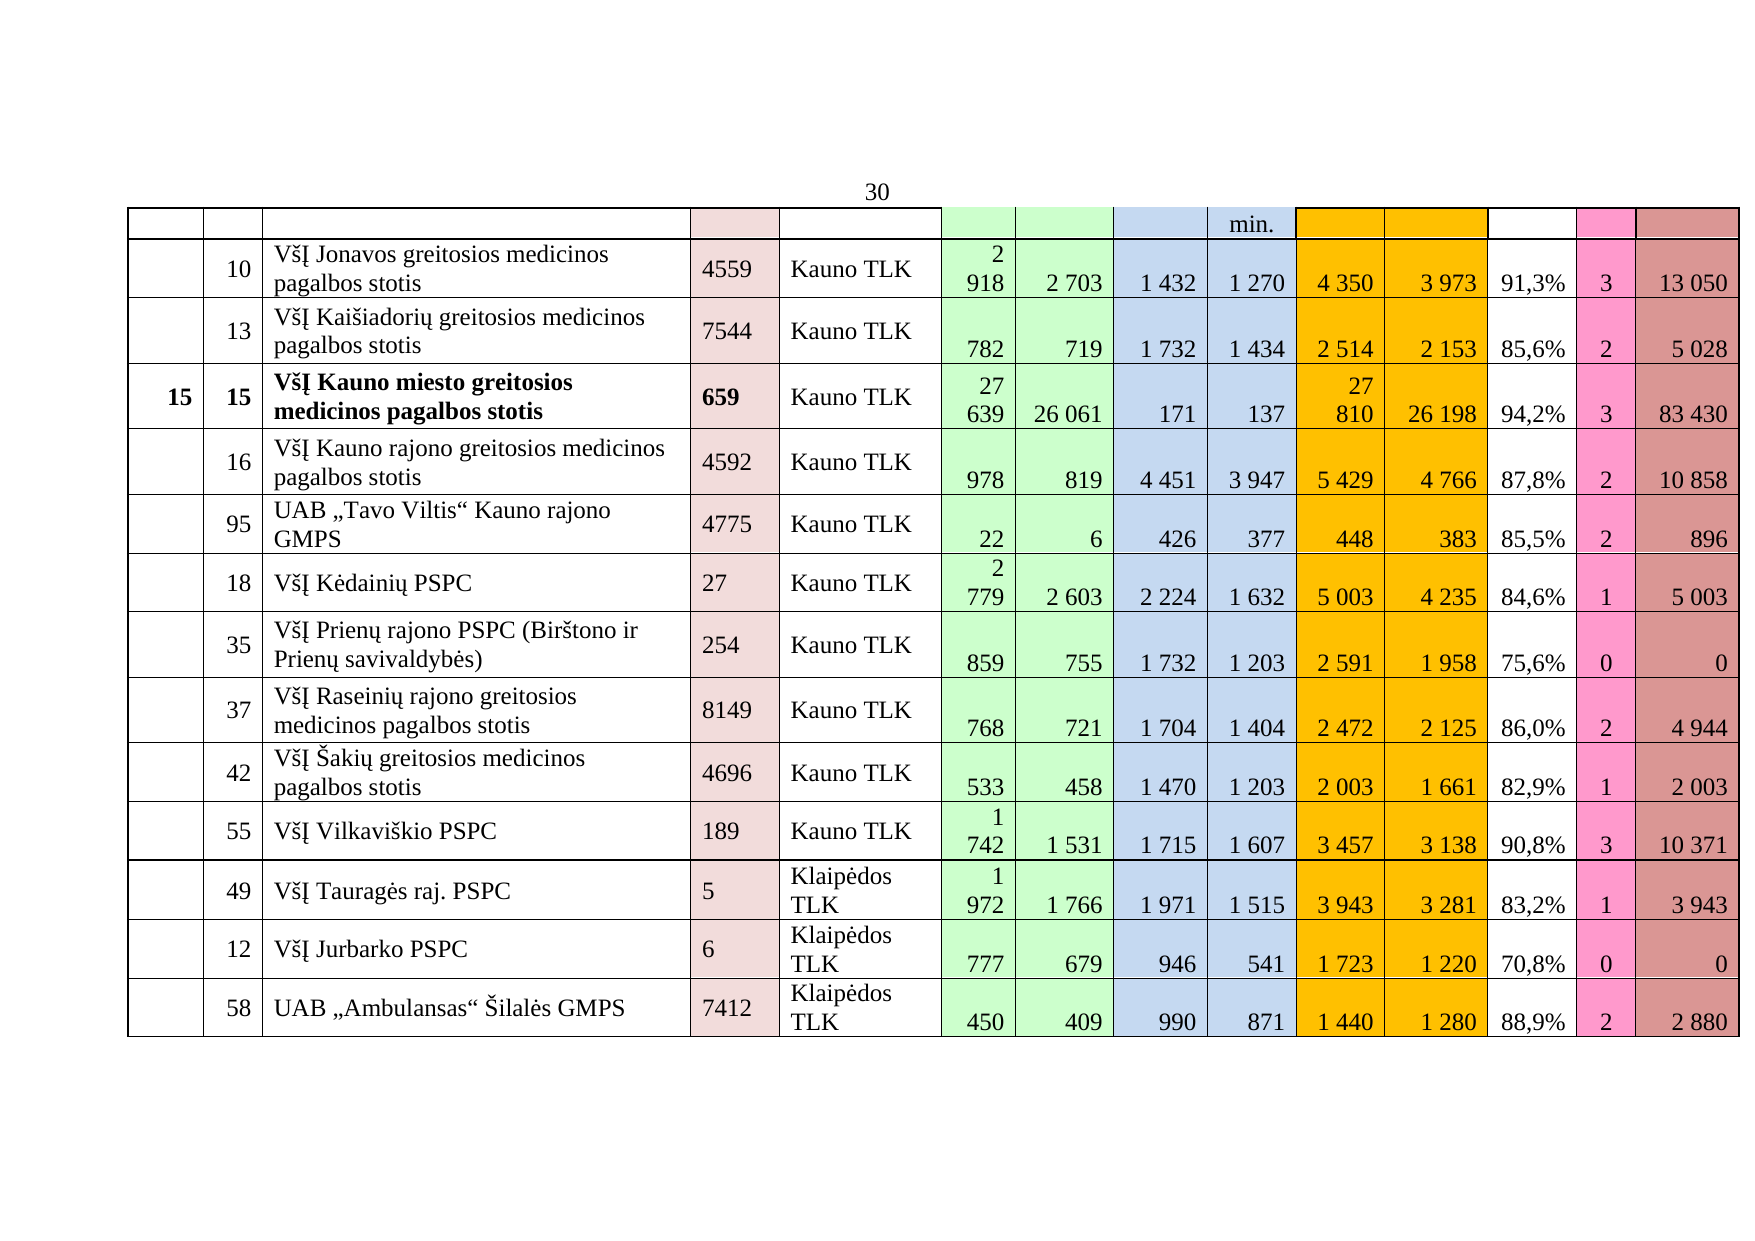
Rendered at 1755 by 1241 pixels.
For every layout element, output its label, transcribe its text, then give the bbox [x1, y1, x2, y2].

table_cell 7412 [691, 979, 779, 1036]
table_cell Klaipėdos TLK [780, 979, 941, 1036]
table_cell 1 632 [1208, 554, 1296, 611]
table_cell 2 918 [942, 240, 1015, 297]
table_cell 0 [1636, 612, 1738, 677]
table_cell [1016, 207, 1113, 237]
table_cell Kauno TLK [780, 240, 941, 297]
table_cell Kauno TLK [780, 678, 941, 742]
table_cell 659 [691, 364, 779, 428]
table_cell 94,2% [1488, 364, 1576, 428]
table_cell 1 723 [1297, 920, 1384, 977]
table_cell 1 972 [942, 861, 1015, 919]
table_cell 10 858 [1636, 429, 1738, 494]
table_cell 1 280 [1385, 979, 1487, 1036]
table_cell 86,0% [1488, 678, 1576, 742]
table_cell 2 153 [1385, 298, 1487, 363]
table_cell 3 943 [1636, 861, 1738, 919]
table_cell VšĮ Kauno rajono greitosios medicinos pagalbos stotis [263, 429, 690, 494]
table_cell Kauno TLK [780, 554, 941, 611]
table_cell Kauno TLK [780, 495, 941, 552]
table_cell 1 732 [1114, 298, 1207, 363]
table_cell 4696 [691, 743, 779, 801]
table_cell Kauno TLK [780, 612, 941, 677]
table_cell 679 [1016, 920, 1113, 977]
table_cell 2 [1577, 979, 1635, 1036]
table_cell 1 270 [1208, 240, 1296, 297]
table_cell 4 451 [1114, 429, 1207, 494]
table_cell [1577, 209, 1635, 237]
table_cell 1 470 [1114, 743, 1207, 801]
table_cell 91,3% [1488, 240, 1576, 297]
table_cell 90,8% [1488, 802, 1576, 859]
table_cell 16 [204, 429, 262, 494]
table_cell UAB „Tavo Viltis“ Kauno rajono GMPS [263, 495, 690, 552]
table_cell 1 971 [1114, 861, 1207, 919]
table_cell 2 472 [1297, 678, 1384, 742]
table_cell 26 198 [1385, 364, 1487, 428]
table_cell 2 [1577, 429, 1635, 494]
table_cell 2 603 [1016, 554, 1113, 611]
table_cell 3 973 [1385, 240, 1487, 297]
table_cell Kauno TLK [780, 802, 941, 859]
table_cell 2 703 [1016, 240, 1113, 297]
table_cell 2 003 [1636, 743, 1738, 801]
table_cell 1 220 [1385, 920, 1487, 977]
table_cell [129, 495, 203, 552]
table_cell 83,2% [1488, 861, 1576, 919]
table_cell 1 432 [1114, 240, 1207, 297]
table_cell 12 [204, 920, 262, 977]
table_cell 8149 [691, 678, 779, 742]
table_cell 782 [942, 298, 1015, 363]
table_cell 3 138 [1385, 802, 1487, 859]
table_cell 2 880 [1636, 979, 1738, 1036]
table_cell 5 [691, 861, 779, 919]
table_cell 22 [942, 495, 1015, 552]
table_cell 1 766 [1016, 861, 1113, 919]
table_cell 2 [1577, 298, 1635, 363]
table_cell 2 224 [1114, 554, 1207, 611]
table_cell 15 [204, 364, 262, 428]
table_cell 137 [1208, 364, 1296, 428]
table_cell 426 [1114, 495, 1207, 552]
table_cell 5 028 [1636, 298, 1738, 363]
table_cell 1 715 [1114, 802, 1207, 859]
table_cell 755 [1016, 612, 1113, 677]
table_cell 450 [942, 979, 1015, 1036]
table_cell [1385, 209, 1487, 237]
table_cell 3 943 [1297, 861, 1384, 919]
table_cell 1 704 [1114, 678, 1207, 742]
table_cell 1 203 [1208, 743, 1296, 801]
table_cell 18 [204, 554, 262, 611]
table_cell 2 125 [1385, 678, 1487, 742]
table_cell 95 [204, 495, 262, 552]
table_cell 49 [204, 861, 262, 919]
table_cell VšĮ Kauno miesto greitosios medicinos pagalbos stotis [263, 364, 690, 428]
table_cell 4775 [691, 495, 779, 552]
table_cell 254 [691, 612, 779, 677]
table_cell 1 [1577, 861, 1635, 919]
table_cell 1 742 [942, 802, 1015, 859]
table_cell 768 [942, 678, 1015, 742]
table_cell VšĮ Vilkaviškio PSPC [263, 802, 690, 859]
table_cell 458 [1016, 743, 1113, 801]
table_cell 2 003 [1297, 743, 1384, 801]
table_cell 377 [1208, 495, 1296, 552]
table_cell UAB „Ambulansas“ Šilalės GMPS [263, 979, 690, 1036]
table_cell 55 [204, 802, 262, 859]
table_cell 4 766 [1385, 429, 1487, 494]
table_cell 1 531 [1016, 802, 1113, 859]
table_cell 1 732 [1114, 612, 1207, 677]
table_cell [1637, 209, 1738, 237]
table_cell [129, 678, 203, 742]
table_cell [129, 743, 203, 801]
table_cell 4 350 [1297, 240, 1384, 297]
table_cell 1 [1577, 554, 1635, 611]
table_cell 896 [1636, 495, 1738, 552]
table_cell [129, 861, 203, 919]
table_cell 383 [1385, 495, 1487, 552]
table_cell 83 430 [1636, 364, 1738, 428]
table_cell 5 003 [1297, 554, 1384, 611]
table_cell [129, 612, 203, 677]
table_cell VšĮ Šakių greitosios medicinos pagalbos stotis [263, 743, 690, 801]
table_cell 2 779 [942, 554, 1015, 611]
table_cell 2 591 [1297, 612, 1384, 677]
table_cell 1 515 [1208, 861, 1296, 919]
table_cell Kauno TLK [780, 298, 941, 363]
table_cell 15 [129, 364, 203, 428]
table_cell 189 [691, 802, 779, 859]
table_cell [129, 979, 203, 1036]
table_cell 819 [1016, 429, 1113, 494]
table_cell 533 [942, 743, 1015, 801]
table_cell Klaipėdos TLK [780, 861, 941, 919]
table_cell VšĮ Kaišiadorių greitosios medicinos pagalbos stotis [263, 298, 690, 363]
table_cell 13 [204, 298, 262, 363]
table_cell 1 [1577, 743, 1635, 801]
table_cell 2 [1577, 678, 1635, 742]
table_cell 990 [1114, 979, 1207, 1036]
table_cell [1489, 209, 1576, 237]
table_cell Kauno TLK [780, 743, 941, 801]
table_cell 5 429 [1297, 429, 1384, 494]
table_cell 42 [204, 743, 262, 801]
table_cell 27 639 [942, 364, 1015, 428]
table_cell 1 434 [1208, 298, 1296, 363]
table_cell Klaipėdos TLK [780, 920, 941, 977]
table_cell 871 [1208, 979, 1296, 1036]
table_cell 719 [1016, 298, 1113, 363]
table_cell VšĮ Tauragės raj. PSPC [263, 861, 690, 919]
table_cell 4592 [691, 429, 779, 494]
table_cell 7544 [691, 298, 779, 363]
table_cell 13 050 [1636, 240, 1738, 297]
table_cell 777 [942, 920, 1015, 977]
table_cell VšĮ Jonavos greitosios medicinos pagalbos stotis [263, 240, 690, 297]
table_cell [263, 209, 690, 237]
table_cell VšĮ Prienų rajono PSPC (Birštono ir Prienų savivaldybės) [263, 612, 690, 677]
table_cell 82,9% [1488, 743, 1576, 801]
table_cell 946 [1114, 920, 1207, 977]
table_cell 88,9% [1488, 979, 1576, 1036]
table_cell 541 [1208, 920, 1296, 977]
table_cell 87,8% [1488, 429, 1576, 494]
table_cell 3 947 [1208, 429, 1296, 494]
table_cell 10 [204, 240, 262, 297]
table_cell 0 [1577, 612, 1635, 677]
table_cell [691, 209, 779, 237]
table_cell 4559 [691, 240, 779, 297]
table_cell Kauno TLK [780, 364, 941, 428]
table_cell 721 [1016, 678, 1113, 742]
table_cell 6 [1016, 495, 1113, 552]
table_cell 27 810 [1297, 364, 1384, 428]
table_cell [129, 240, 203, 297]
table_cell 5 003 [1636, 554, 1738, 611]
table_cell 6 [691, 920, 779, 977]
table_cell 1 440 [1297, 979, 1384, 1036]
table_cell [129, 554, 203, 611]
table_cell 27 [691, 554, 779, 611]
table_cell [129, 802, 203, 859]
table_cell 0 [1636, 920, 1738, 977]
table_cell VšĮ Kėdainių PSPC [263, 554, 690, 611]
table_cell 0 [1577, 920, 1635, 977]
table_cell 171 [1114, 364, 1207, 428]
table_cell 3 [1577, 364, 1635, 428]
table_cell [129, 920, 203, 977]
table_cell 3 [1577, 802, 1635, 859]
table_cell 84,6% [1488, 554, 1576, 611]
table_cell 58 [204, 979, 262, 1036]
table_cell 70,8% [1488, 920, 1576, 977]
table_cell 1 203 [1208, 612, 1296, 677]
table_cell min. [1208, 207, 1295, 237]
table_cell 4 944 [1636, 678, 1738, 742]
table_cell [204, 209, 262, 237]
table_cell Kauno TLK [780, 429, 941, 494]
table_cell [942, 207, 1015, 237]
table_cell VšĮ Raseinių rajono greitosios medicinos pagalbos stotis [263, 678, 690, 742]
table_cell 1 607 [1208, 802, 1296, 859]
table_cell 3 457 [1297, 802, 1384, 859]
table_cell 3 281 [1385, 861, 1487, 919]
table_cell 10 371 [1636, 802, 1738, 859]
table_cell 85,5% [1488, 495, 1576, 552]
table_cell 978 [942, 429, 1015, 494]
table_cell 4 235 [1385, 554, 1487, 611]
table_cell 2 514 [1297, 298, 1384, 363]
table_cell [780, 209, 941, 237]
table_cell VšĮ Jurbarko PSPC [263, 920, 690, 977]
table_cell 1 404 [1208, 678, 1296, 742]
table_cell [1114, 207, 1207, 237]
table_cell 859 [942, 612, 1015, 677]
table_cell [1297, 209, 1384, 237]
table_cell [129, 209, 203, 237]
table_cell 35 [204, 612, 262, 677]
table_cell 37 [204, 678, 262, 742]
table_cell 1 661 [1385, 743, 1487, 801]
table_cell 448 [1297, 495, 1384, 552]
table_cell [129, 429, 203, 494]
table_cell 85,6% [1488, 298, 1576, 363]
table_cell 2 [1577, 495, 1635, 552]
table_cell [129, 298, 203, 363]
table_cell 75,6% [1488, 612, 1576, 677]
table_cell 3 [1577, 240, 1635, 297]
table_cell 1 958 [1385, 612, 1487, 677]
table_cell 409 [1016, 979, 1113, 1036]
table_cell 26 061 [1016, 364, 1113, 428]
